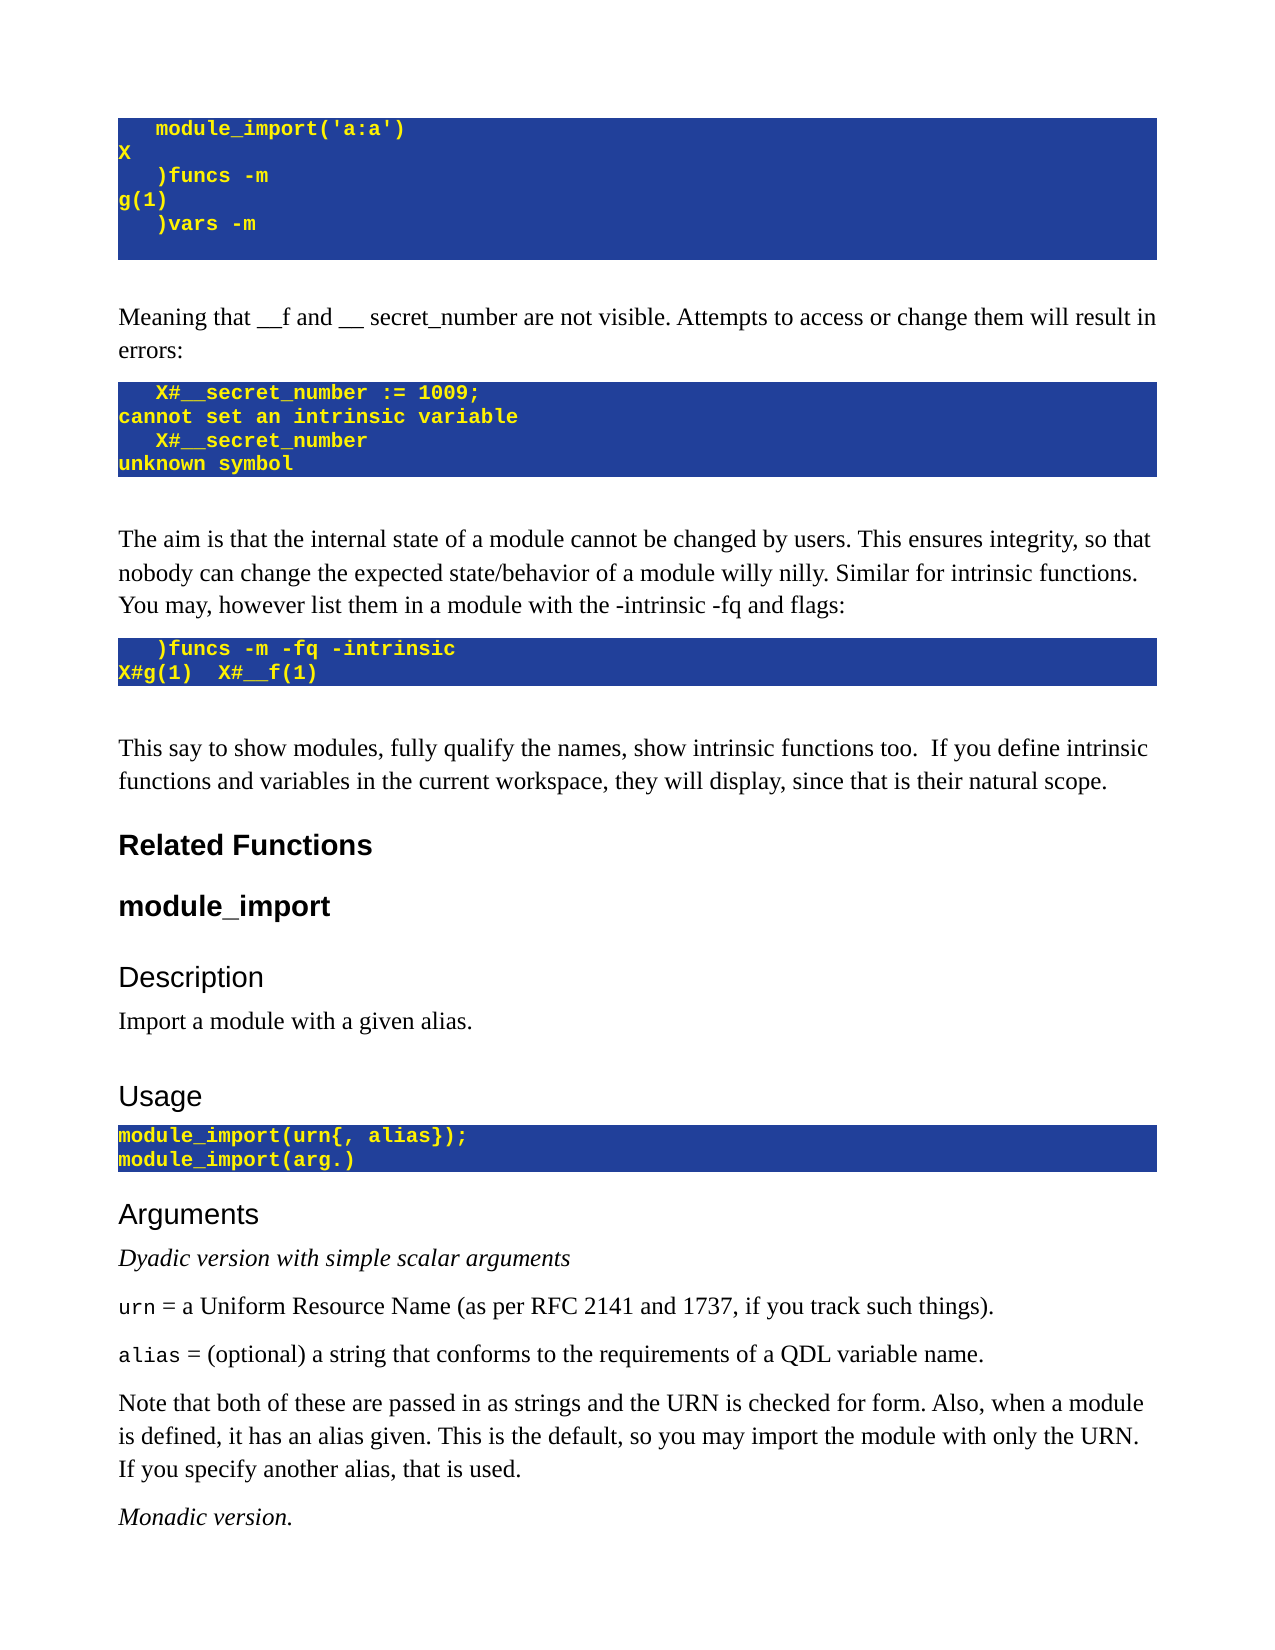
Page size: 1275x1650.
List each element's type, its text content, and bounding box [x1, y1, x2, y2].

text Dyadic version with simple scalar arguments [118, 1243, 1157, 1272]
text This say to show modules, fully qualify the names, show intrinsic functions too. If you define intrinsic functions and variables in the current workspace, they will display, since that is their natural scope. [118, 733, 1157, 795]
text X#__secret_number := 1009; [118, 382, 1157, 406]
text X#__secret_number [118, 430, 1157, 453]
text module_import(arg.) [118, 1149, 1157, 1172]
subtitle Related Functions [118, 828, 1157, 862]
text Monadic version. [118, 1502, 1157, 1531]
subtitle module_import [118, 889, 1157, 923]
text )funcs -m [118, 165, 1157, 189]
subtitle Usage [118, 1079, 1157, 1113]
subtitle Arguments [118, 1197, 1157, 1231]
text Note that both of these are passed in as strings and the URN is checked for form. Also, when a module is defined, it has an alias given. This is the default, so you may import the module with only the URN. If you specify another alias, that is used. [118, 1388, 1157, 1483]
text module_import('a:a') [118, 118, 1157, 142]
text Meaning that __f and __ secret_number are not visible. Attempts to access or change them will result in errors: [118, 302, 1157, 363]
text g(1) [118, 189, 1157, 213]
text urn = a Uniform Resource Name (as per RFC 2141 and 1737, if you track such things). [118, 1291, 1157, 1321]
text The aim is that the internal state of a module cannot be changed by users. This ensures integrity, so that nobody can change the expected state/behavior of a module willy nilly. Similar for intrinsic functions. You may, however list them in a module with the -intrinsic -fq and flags: [118, 524, 1157, 619]
text unknown symbol [118, 453, 1157, 477]
text Import a module with a given alias. [118, 1006, 1157, 1035]
text alias = (optional) a string that conforms to the requirements of a QDL variable name. [118, 1339, 1157, 1369]
text )funcs -m -fq -intrinsic [118, 638, 1157, 662]
subtitle Description [118, 960, 1157, 994]
text )vars -m [118, 213, 1157, 236]
text X [118, 142, 1157, 165]
text cannot set an intrinsic variable [118, 406, 1157, 430]
text X#g(1) X#__f(1) [118, 662, 1157, 686]
text module_import(urn{, alias}); [118, 1125, 1157, 1149]
